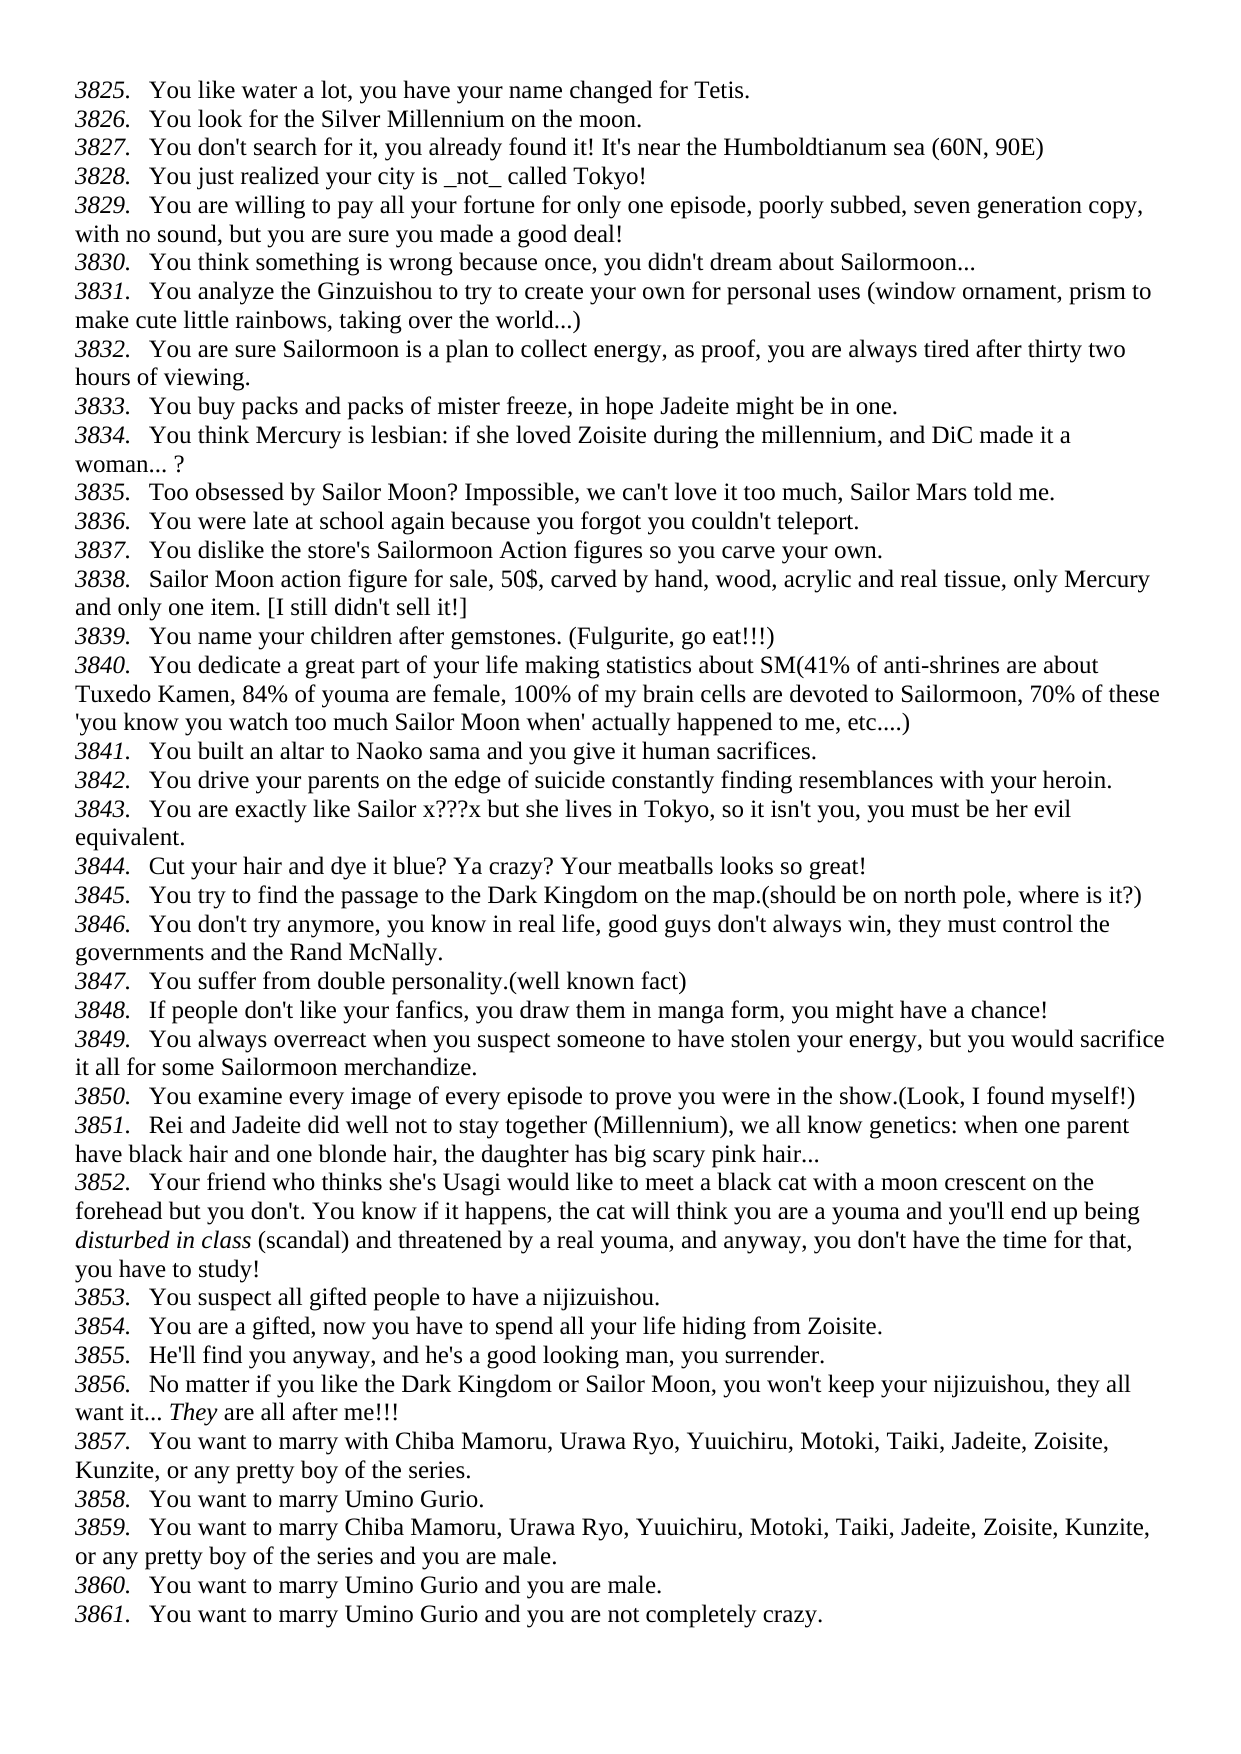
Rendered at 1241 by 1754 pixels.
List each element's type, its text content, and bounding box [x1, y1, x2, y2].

list You analyze the Ginzuishou to try to create your own for personal uses (window ornament, prism to make cute little rainbows, taking over the world...) [75, 276, 1165, 334]
list You just realized your city is _not_ called Tokyo! [75, 161, 1165, 190]
list You dislike the store's Sailormoon Action figures so you carve your own. [75, 535, 1165, 564]
list You want to marry Umino Gurio and you are not completely crazy. [75, 1599, 1165, 1627]
list You don't try anymore, you know in real life, good guys don't always win, they must control the governments and the Rand McNally. [75, 909, 1165, 966]
list You examine every image of every episode to prove you were in the show.(Look, I found myself!) [75, 1081, 1165, 1110]
list You are sure Sailormoon is a plan to collect energy, as proof, you are always tired after thirty two hours of viewing. [75, 334, 1165, 391]
list If people don't like your fanfics, you draw them in manga form, you might have a chance! [75, 995, 1165, 1024]
list You think Mercury is lesbian: if she loved Zoisite during the millennium, and DiC made it a woman... ? [75, 420, 1165, 477]
list You buy packs and packs of mister freeze, in hope Jadeite might be in one. [75, 391, 1165, 420]
list Your friend who thinks she's Usagi would like to meet a black cat with a moon crescent on the forehead but you don't. You know if it happens, the cat will think you are a youma and you'll end up being disturbed in class (scandal) and threatened by a real youma, and anyway, you don't have the time for that, you have to study! [75, 1167, 1165, 1282]
list You look for the Silver Millennium on the moon. [75, 104, 1165, 132]
list You like water a lot, you have your name changed for Tetis. [75, 75, 1165, 104]
list You don't search for it, you already found it! It's near the Humboldtianum sea (60N, 90E) [75, 132, 1165, 161]
list You are a gifted, now you have to spend all your life hiding from Zoisite. [75, 1311, 1165, 1340]
list You were late at school again because you forgot you couldn't teleport. [75, 506, 1165, 535]
list You drive your parents on the edge of suicide constantly finding resemblances with your heroin. [75, 765, 1165, 794]
list No matter if you like the Dark Kingdom or Sailor Moon, you won't keep your nijizuishou, they all want it... They are all after me!!! [75, 1369, 1165, 1426]
list You think something is wrong because once, you didn't dream about Sailormoon... [75, 247, 1165, 276]
list You are willing to pay all your fortune for only one episode, poorly subbed, seven generation copy, with no sound, but you are sure you made a good deal! [75, 190, 1165, 247]
list You suspect all gifted people to have a nijizuishou. [75, 1282, 1165, 1311]
list You want to marry Umino Gurio and you are male. [75, 1570, 1165, 1599]
list You want to marry with Chiba Mamoru, Urawa Ryo, Yuuichiru, Motoki, Taiki, Jadeite, Zoisite, Kunzite, or any pretty boy of the series. [75, 1426, 1165, 1484]
list You are exactly like Sailor x???x but she lives in Tokyo, so it isn't you, you must be her evil equivalent. [75, 794, 1165, 851]
list You name your children after gemstones. (Fulgurite, go eat!!!) [75, 621, 1165, 650]
list He'll find you anyway, and he's a good looking man, you surrender. [75, 1340, 1165, 1369]
list Too obsessed by Sailor Moon? Impossible, we can't love it too much, Sailor Mars told me. [75, 477, 1165, 506]
list You dedicate a great part of your life making statistics about SM(41% of anti-shrines are about Tuxedo Kamen, 84% of youma are female, 100% of my brain cells are devoted to Sailormoon, 70% of these 'you know you watch too much Sailor Moon when' actually happened to me, etc....) [75, 650, 1165, 736]
list Rei and Jadeite did well not to stay together (Millennium), we all know genetics: when one parent have black hair and one blonde hair, the daughter has big scary pink hair... [75, 1110, 1165, 1167]
list Cut your hair and dye it blue? Ya crazy? Your meatballs looks so great! [75, 851, 1165, 880]
list You built an altar to Naoko sama and you give it human sacrifices. [75, 736, 1165, 765]
list You want to marry Umino Gurio. [75, 1484, 1165, 1512]
list You want to marry Chiba Mamoru, Urawa Ryo, Yuuichiru, Motoki, Taiki, Jadeite, Zoisite, Kunzite, or any pretty boy of the series and you are male. [75, 1512, 1165, 1570]
list You try to find the passage to the Dark Kingdom on the map.(should be on north pole, where is it?) [75, 880, 1165, 909]
list You suffer from double personality.(well known fact) [75, 966, 1165, 995]
list Sailor Moon action figure for sale, 50$, carved by hand, wood, acrylic and real tissue, only Mercury and only one item. [I still didn't sell it!] [75, 564, 1165, 621]
list You always overreact when you suspect someone to have stolen your energy, but you would sacrifice it all for some Sailormoon merchandize. [75, 1024, 1165, 1081]
